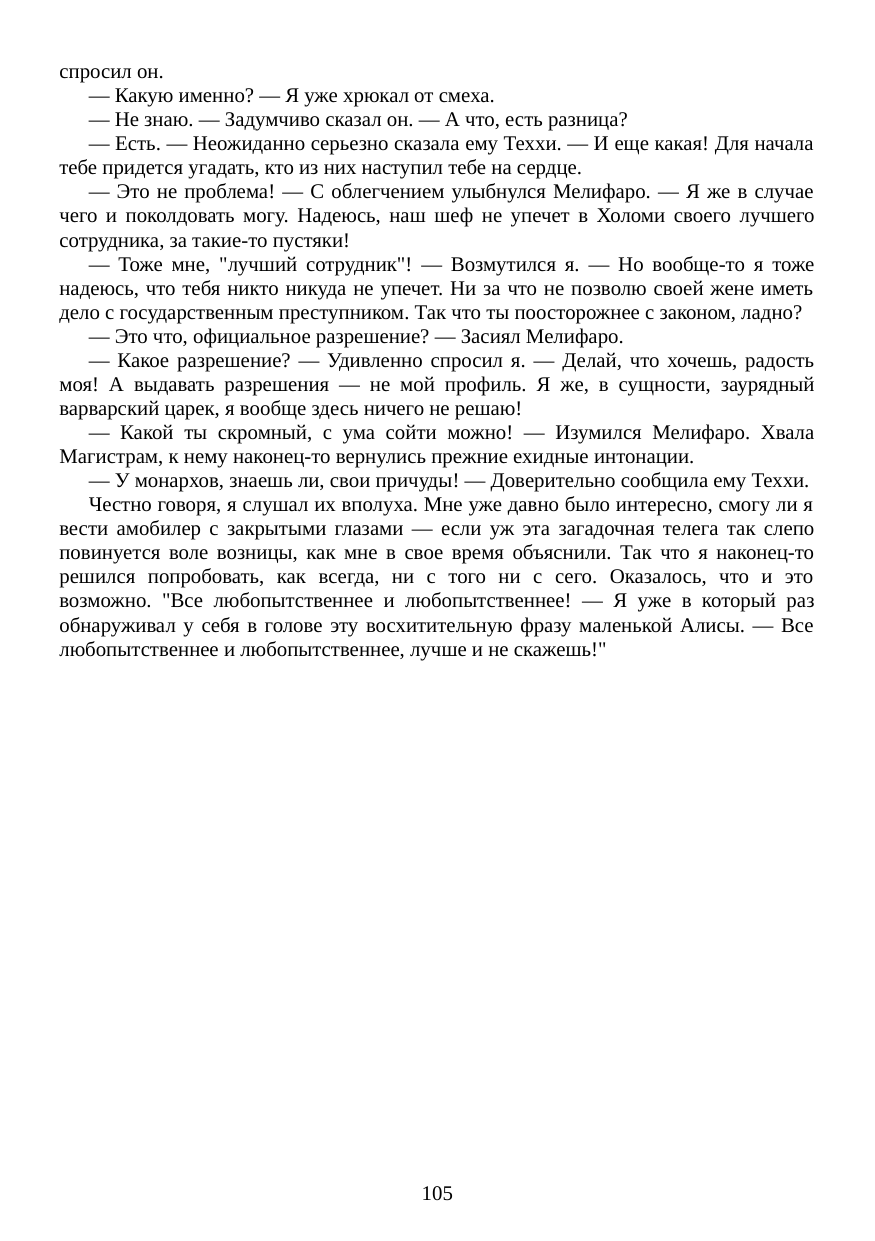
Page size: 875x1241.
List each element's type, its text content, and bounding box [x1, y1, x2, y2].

text — Это что, официальное разрешение? — Засиял Мелифаро. [59, 324, 815, 348]
text спросил он. [59, 59, 815, 83]
text — У монархов, знаешь ли, свои причуды! — Доверительно сообщила ему Теххи. [59, 468, 815, 492]
text — Какую именно? — Я уже хрюкал от смеха. [59, 83, 815, 107]
text — Это не проблема! — С облегчением улыбнулся Мелифаро. — Я же в случае чего и поколдовать могу. Надеюсь, наш шеф не упечет в Холоми своего лучшего сотрудника, за такие-то пустяки! [59, 179, 815, 252]
text — Тоже мне, "лучший сотрудник"! — Возмутился я. — Но вообще-то я тоже надеюсь, что тебя никто никуда не упечет. Ни за что не позволю своей жене иметь дело с государственным преступником. Так что ты поосторожнее с законом, ладно? [59, 252, 815, 324]
text — Есть. — Неожиданно серьезно сказала ему Теххи. — И еще какая! Для начала тебе придется угадать, кто из них наступил тебе на сердце. [59, 131, 815, 179]
text — Не знаю. — Задумчиво сказал он. — А что, есть разница? [59, 107, 815, 131]
text — Какой ты скромный, с ума сойти можно! — Изумился Мелифаро. Хвала Магистрам, к нему наконец-то вернулись прежние ехидные интонации. [59, 420, 815, 468]
text Честно говоря, я слушал их вполуха. Мне уже давно было интересно, смогу ли я вести амобилер с закрытыми глазами — если уж эта загадочная телега так слепо повинуется воле возницы, как мне в свое время объяснили. Так что я наконец-то решился попробовать, как всегда, ни с того ни с сего. Оказалось, что и это возможно. "Все любопытственнее и любопытственнее! — Я уже в который раз обнаруживал у себя в голове эту восхитительную фразу маленькой Алисы. — Все любопытственнее и любопытственнее, лучше и не скажешь!" [59, 492, 815, 661]
text — Какое разрешение? — Удивленно спросил я. — Делай, что хочешь, радость моя! А выдавать разрешения — не мой профиль. Я же, в сущности, заурядный варварский царек, я вообще здесь ничего не решаю! [59, 348, 815, 420]
